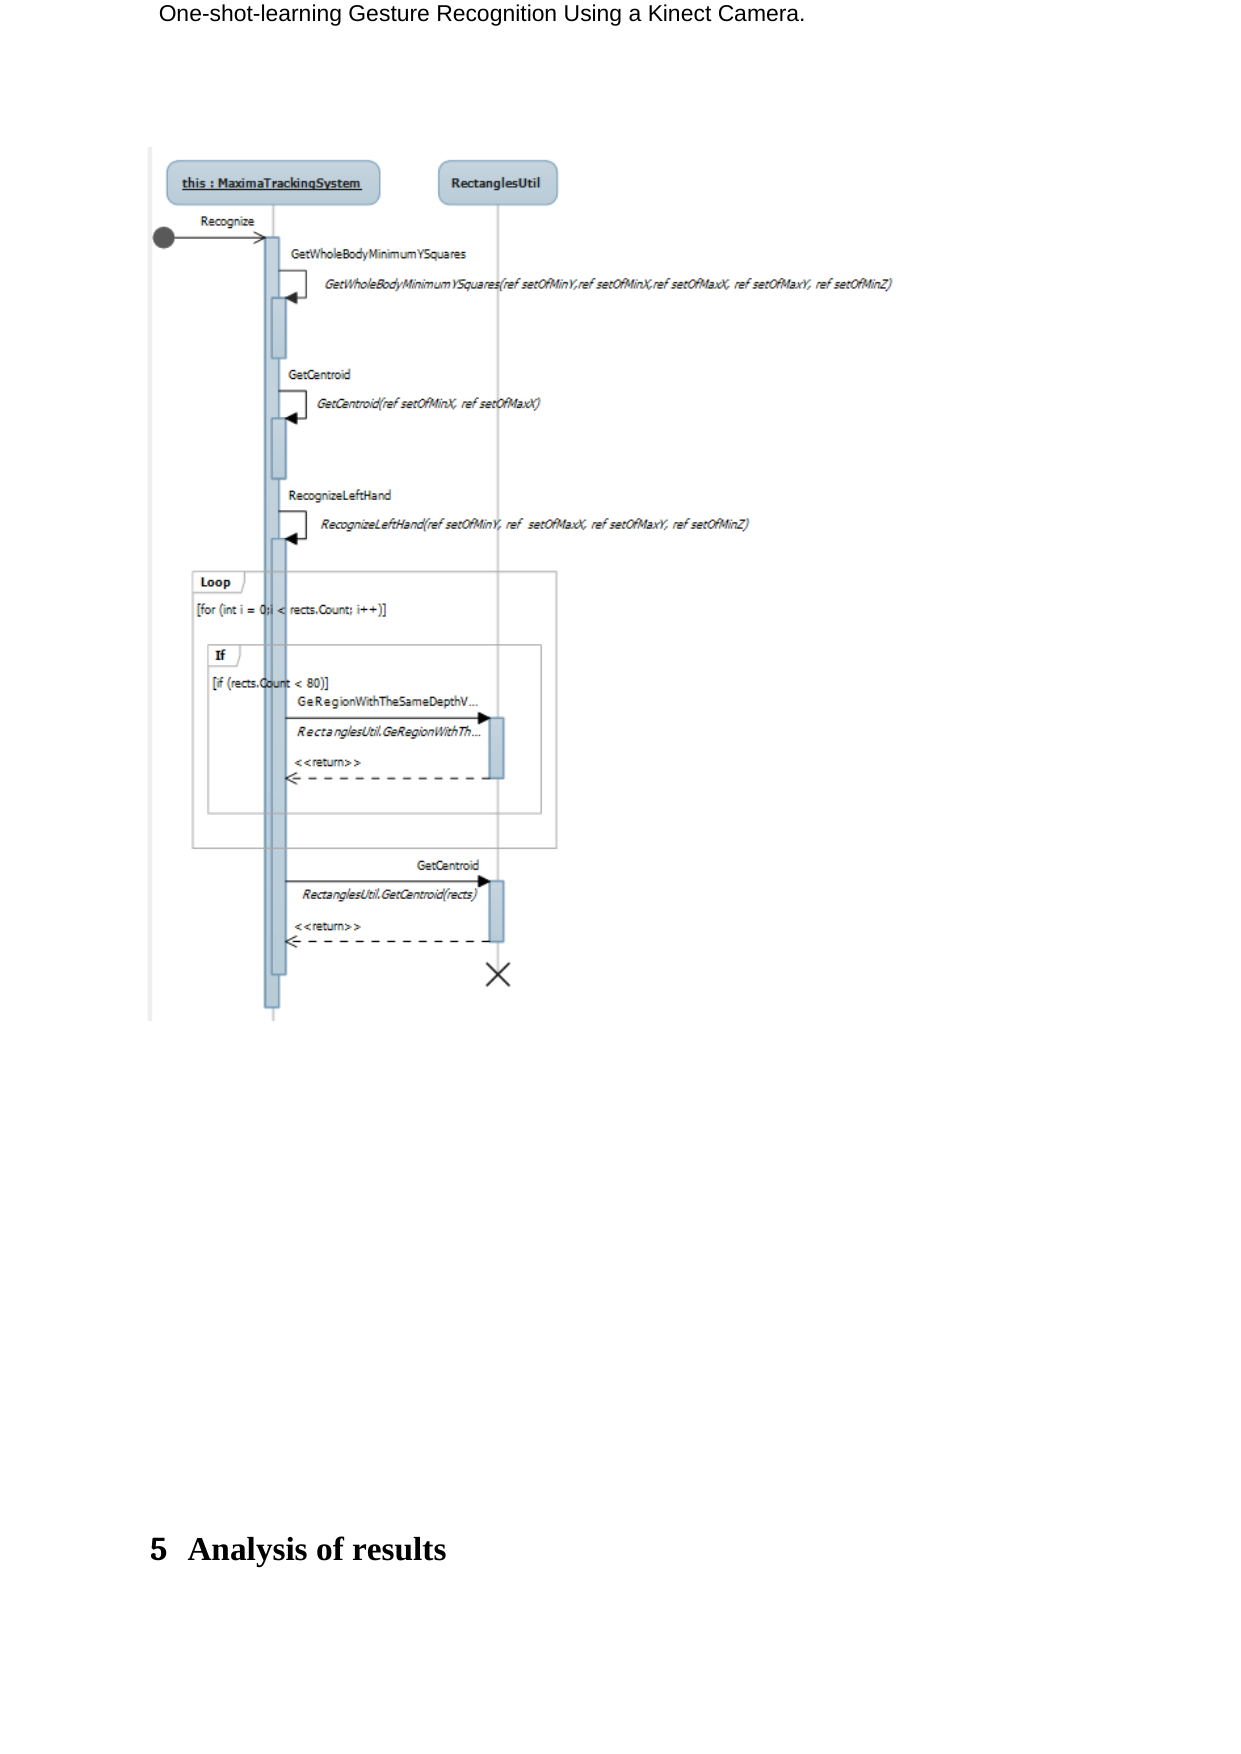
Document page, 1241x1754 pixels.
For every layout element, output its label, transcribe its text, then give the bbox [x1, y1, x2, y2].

list Analysis of results [150, 1530, 1093, 1569]
